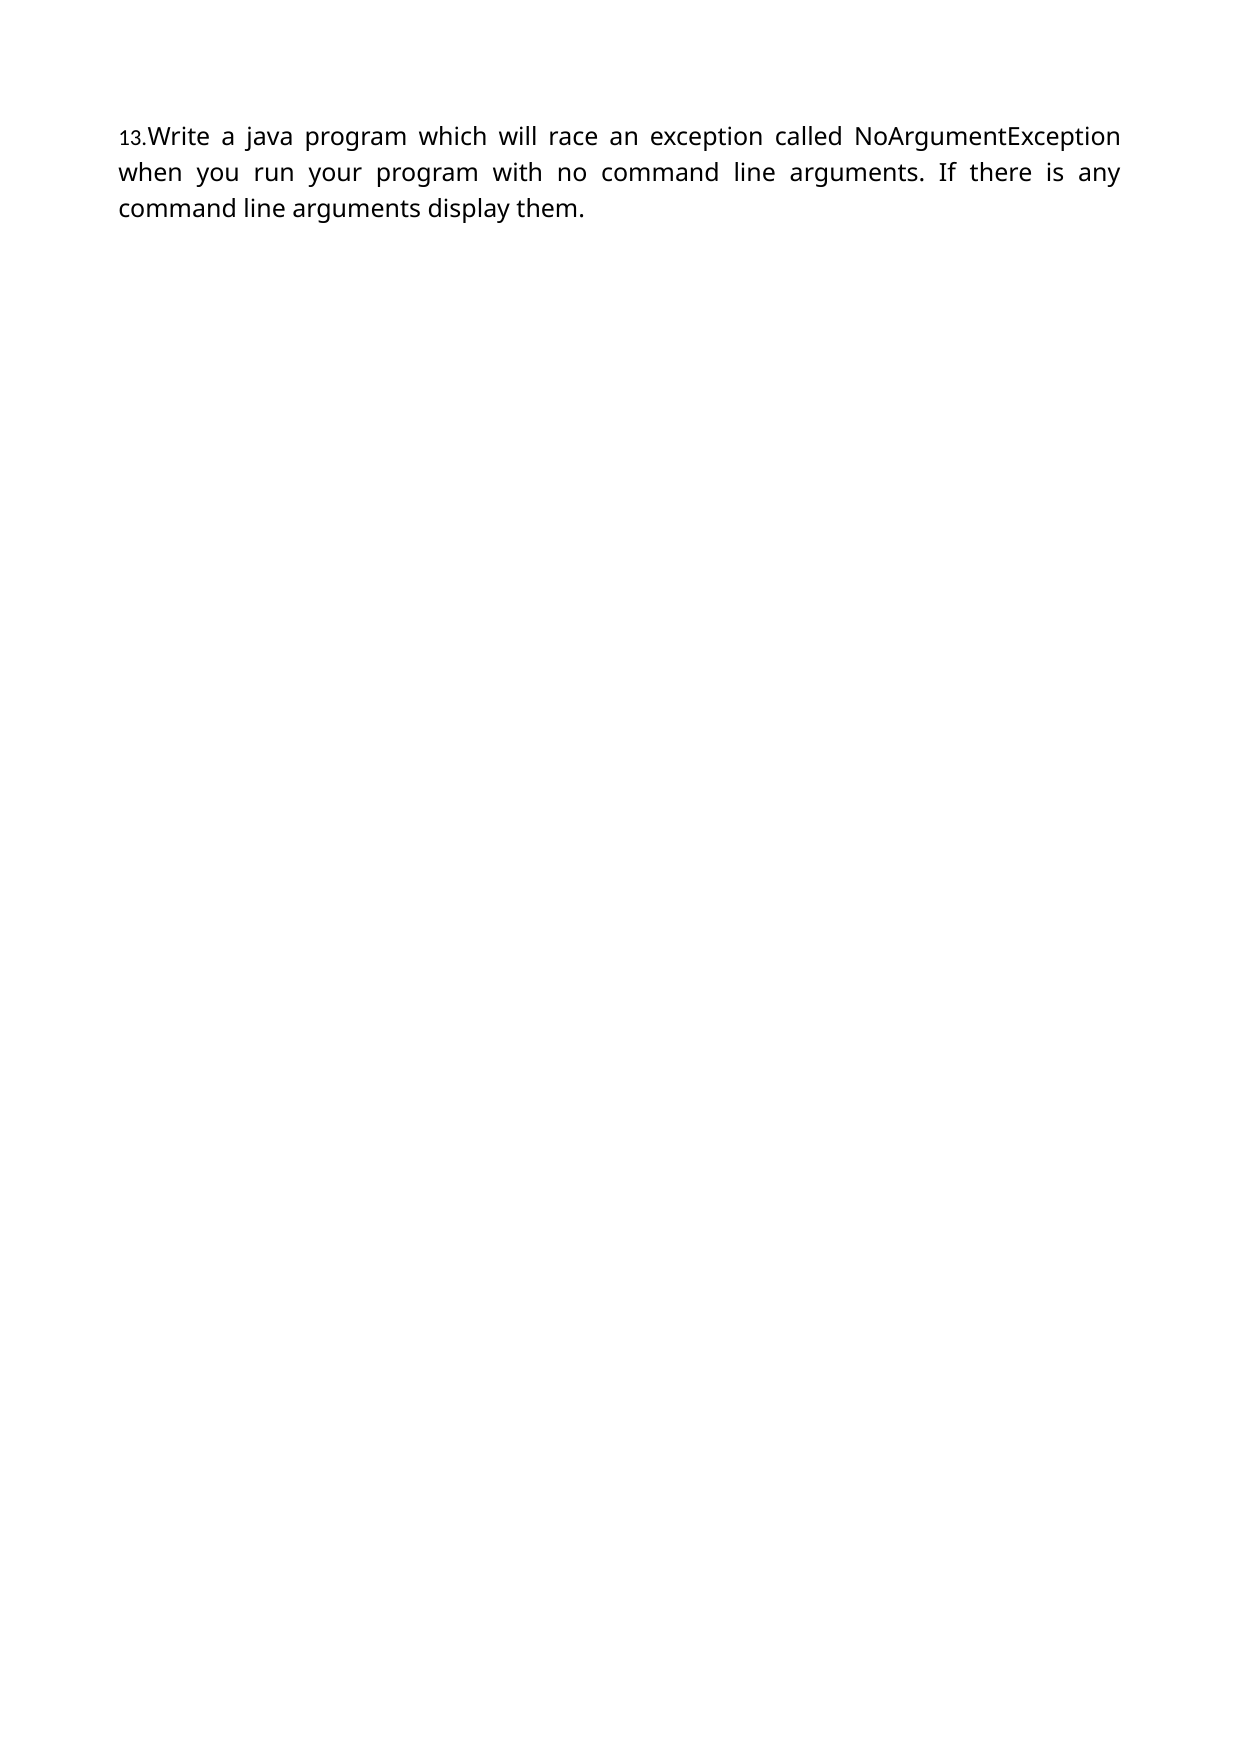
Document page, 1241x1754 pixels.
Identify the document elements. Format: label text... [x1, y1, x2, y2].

text 13.Write a java program which will race an exception called NoArgumentException when you run your program with no command line arguments. If there is any command line arguments display them. [118, 118, 1122, 225]
